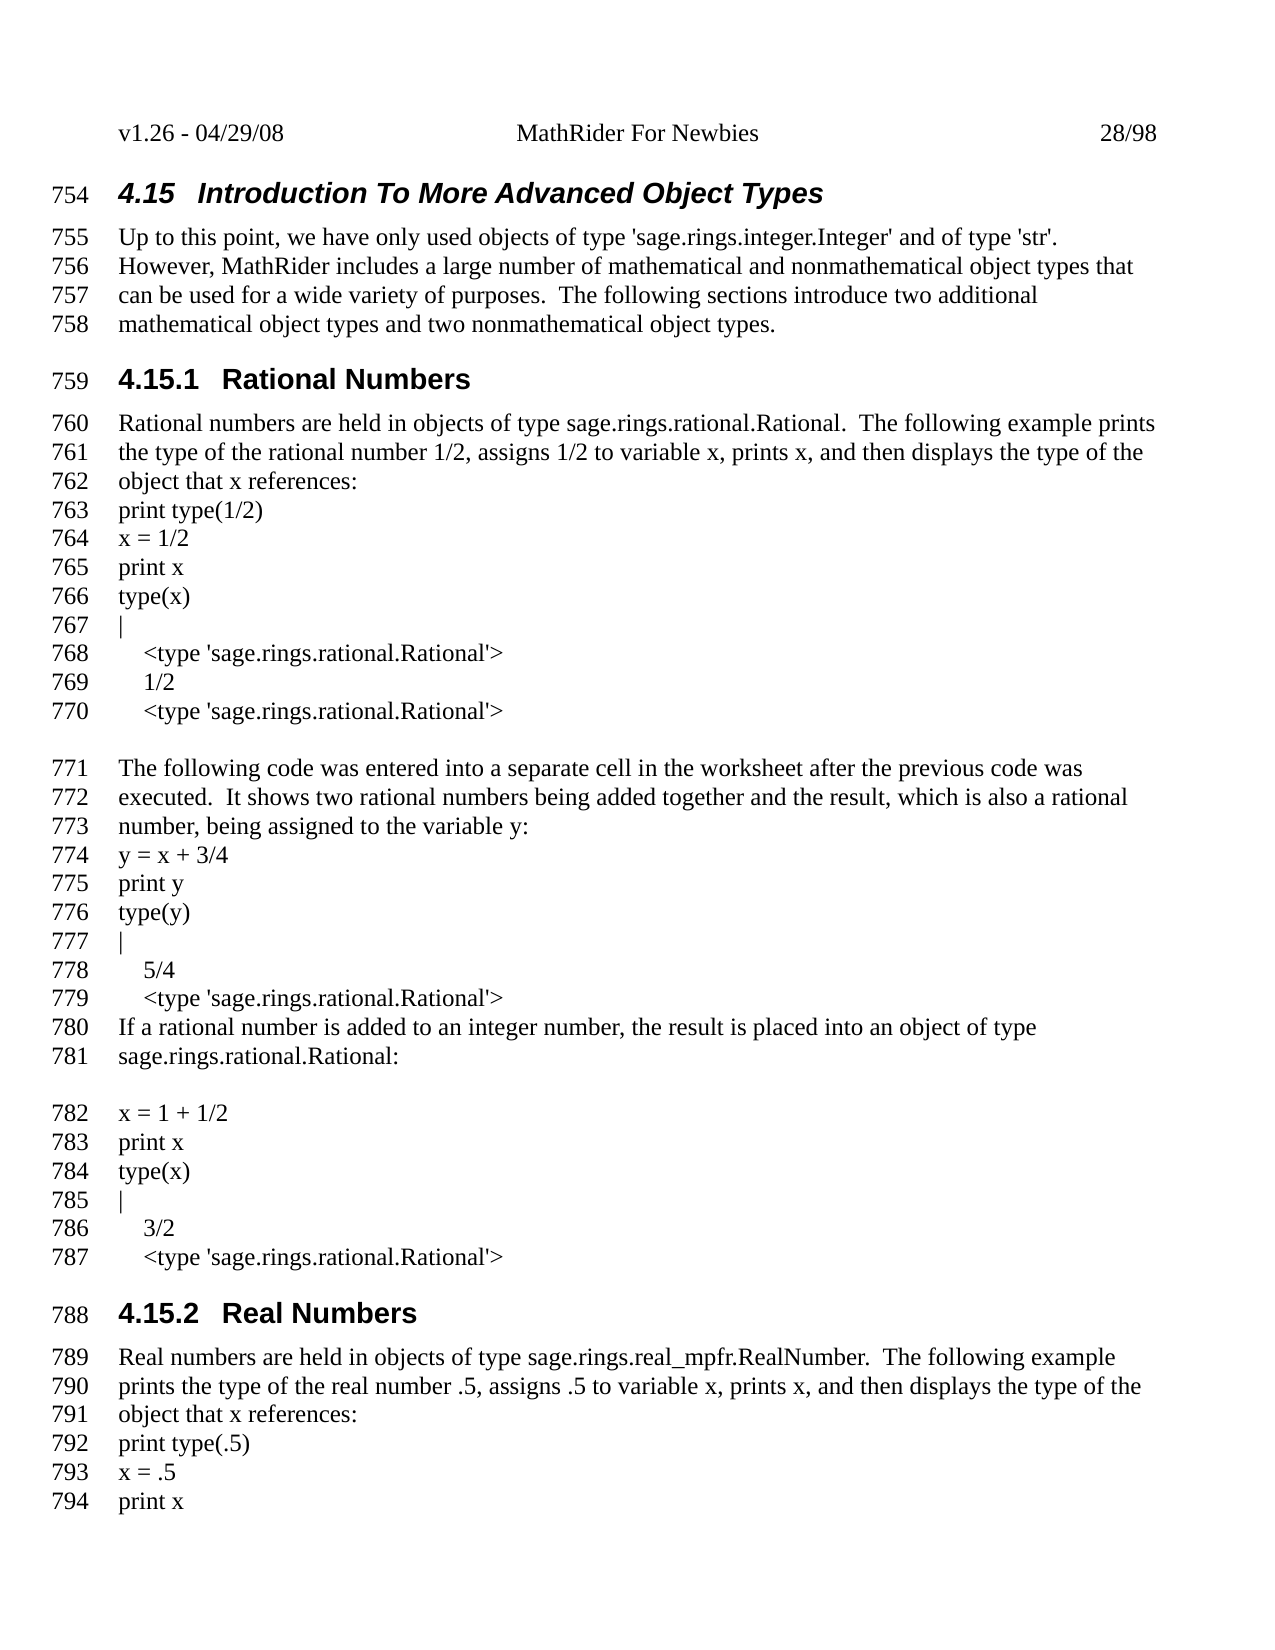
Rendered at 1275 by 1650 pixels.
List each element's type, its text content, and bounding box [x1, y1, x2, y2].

text Up to this point, we have only used objects of type 'sage.rings.integer.Integer' and of type 'str'. However, MathRider includes a large number of mathematical and nonmathematical object types that can be used for a wide variety of purposes. The following sections introduce two additional mathematical object types and two nonmathematical object types. [118, 222, 1157, 337]
text print type(.5) [118, 1428, 1157, 1457]
text | [118, 926, 1157, 955]
subtitle Real Numbers [118, 1296, 1157, 1329]
text print type(1/2) [118, 495, 1157, 523]
subtitle Introduction To More Advanced Object Types [118, 176, 1157, 210]
text The following code was entered into a separate cell in the worksheet after the previous code was executed. It shows two rational numbers being added together and the result, which is also a rational number, being assigned to the variable y: [118, 753, 1157, 840]
text 3/2 [118, 1213, 1157, 1242]
text x = 1/2 [118, 523, 1157, 552]
text | [118, 1185, 1157, 1213]
text 1/2 [118, 667, 1157, 696]
text type(y) [118, 897, 1157, 926]
text Real numbers are held in objects of type sage.rings.real_mpfr.RealNumber. The following example prints the type of the real number .5, assigns .5 to variable x, prints x, and then displays the type of the object that x references: [118, 1342, 1157, 1428]
subtitle Rational Numbers [118, 362, 1157, 396]
text print x [118, 1127, 1157, 1156]
text | [118, 610, 1157, 638]
text 5/4 [118, 955, 1157, 983]
text print x [118, 1486, 1157, 1514]
text <type 'sage.rings.rational.Rational'> [118, 983, 1157, 1012]
text print x [118, 552, 1157, 581]
text x = 1 + 1/2 [118, 1098, 1157, 1127]
text If a rational number is added to an integer number, the result is placed into an object of type sage.rings.rational.Rational: [118, 1012, 1157, 1070]
text print y [118, 868, 1157, 897]
text <type 'sage.rings.rational.Rational'> [118, 1242, 1157, 1271]
text x = .5 [118, 1457, 1157, 1486]
text <type 'sage.rings.rational.Rational'> [118, 696, 1157, 725]
text y = x + 3/4 [118, 840, 1157, 868]
text type(x) [118, 581, 1157, 610]
text <type 'sage.rings.rational.Rational'> [118, 638, 1157, 667]
text Rational numbers are held in objects of type sage.rings.rational.Rational. The following example prints the type of the rational number 1/2, assigns 1/2 to variable x, prints x, and then displays the type of the object that x references: [118, 408, 1157, 495]
text type(x) [118, 1156, 1157, 1185]
